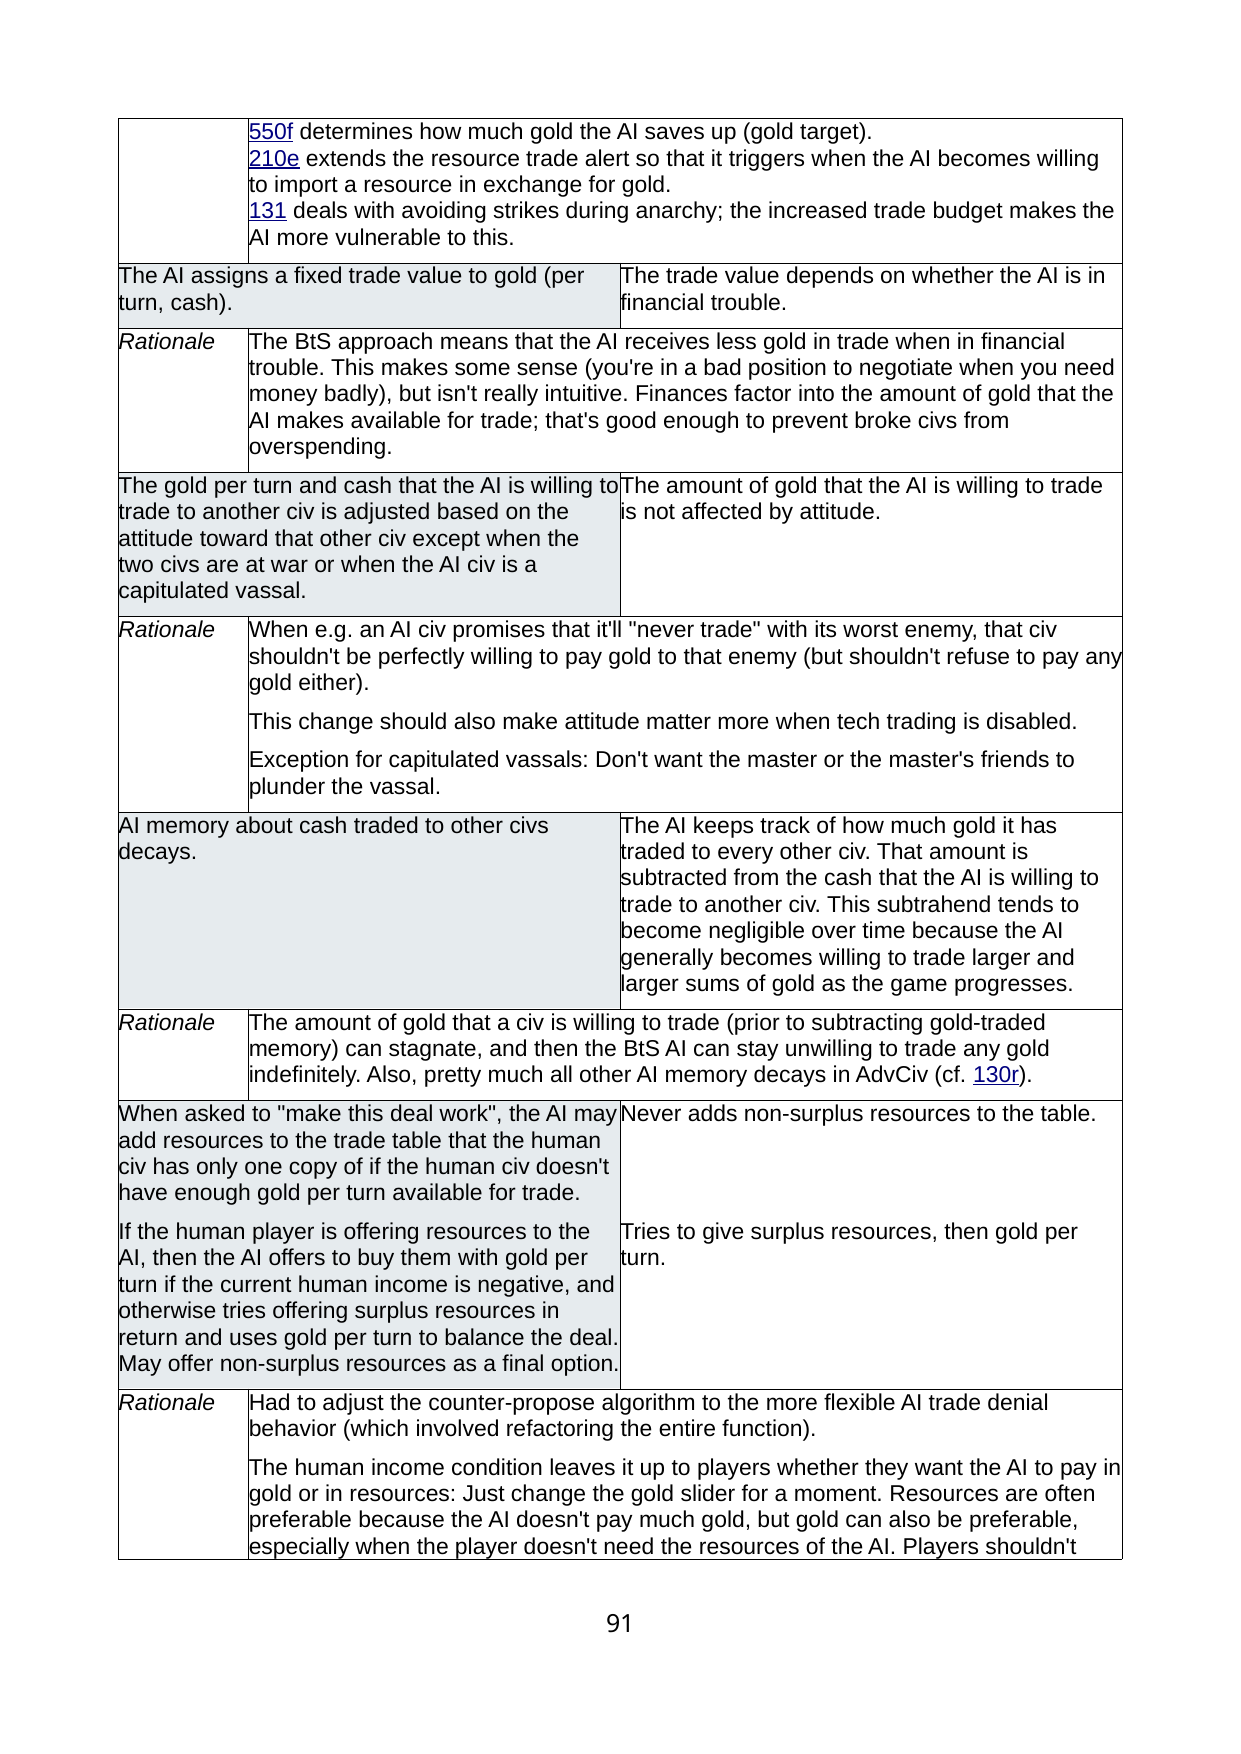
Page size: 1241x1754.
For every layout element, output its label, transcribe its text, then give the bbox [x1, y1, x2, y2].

table_cell Rationale [119, 617, 248, 812]
table_cell The AI assigns a fixed trade value to gold (per turn, cash). [119, 264, 620, 328]
table_cell Rationale [119, 1390, 248, 1559]
table_cell The AI keeps track of how much gold it has traded to every other civ. That amount is subtracted from the cash that the AI is willing to trade to another civ. This subtrahend tends to become negligible over time because the AI generally becomes willing to trade larger and larger sums of gold as the game progresses. [621, 813, 1122, 1008]
table_cell When asked to "make this deal work", the AI may add resources to the trade table that the human civ has only one copy of if the human civ doesn't have enough gold per turn available for trade. If the human player is offering resources to the AI, then the AI offers to buy them with gold per turn if the current human income is negative, and otherwise tries offering surplus resources in return and uses gold per turn to balance the deal. May offer non-surplus resources as a final option. [119, 1101, 620, 1388]
table_cell 550f determines how much gold the AI saves up (gold target). 210e extends the resource trade alert so that it triggers when the AI becomes willing to import a resource in exchange for gold. 131 deals with avoiding strikes during anarchy; the increased trade budget makes the AI more vulnerable to this. [249, 119, 1122, 262]
table_cell The gold per turn and cash that the AI is willing to trade to another civ is adjusted based on the attitude toward that other civ except when the two civs are at war or when the AI civ is a capitulated vassal. [119, 473, 620, 616]
table_cell Had to adjust the counter-propose algorithm to the more flexible AI trade denial behavior (which involved refactoring the entire function). The human income condition leaves it up to players whether they want the AI to pay in gold or in resources: Just change the gold slider for a moment. Resources are often preferable because the AI doesn't pay much gold, but gold can also be preferable, especially when the player doesn't need the resources of the AI. Players shouldn't [249, 1390, 1122, 1559]
table_cell AI memory about cash traded to other civs decays. [119, 813, 620, 1008]
table_cell The amount of gold that the AI is willing to trade is not affected by attitude. [621, 473, 1122, 616]
table_cell Rationale [119, 1010, 248, 1100]
table_cell The amount of gold that a civ is willing to trade (prior to subtracting gold-traded memory) can stagnate, and then the BtS AI can stay unwilling to trade any gold indefinitely. Also, pretty much all other AI memory decays in AdvCiv (cf. 130r). [249, 1010, 1122, 1100]
table_cell When e.g. an AI civ promises that it'll "never trade" with its worst enemy, that civ shouldn't be perfectly willing to pay gold to that enemy (but shouldn't refuse to pay any gold either). This change should also make attitude matter more when tech trading is disabled. Exception for capitulated vassals: Don't want the master or the master's friends to plunder the vassal. [249, 617, 1122, 812]
table_cell The trade value depends on whether the AI is in financial trouble. [621, 264, 1122, 328]
table_cell Rationale [119, 329, 248, 472]
table_cell [119, 119, 248, 262]
table_cell Never adds non-surplus resources to the table. Tries to give surplus resources, then gold per turn. [621, 1101, 1122, 1388]
table_cell The BtS approach means that the AI receives less gold in trade when in financial trouble. This makes some sense (you're in a bad position to negotiate when you need money badly), but isn't really intuitive. Finances factor into the amount of gold that the AI makes available for trade; that's good enough to prevent broke civs from overspending. [249, 329, 1122, 472]
